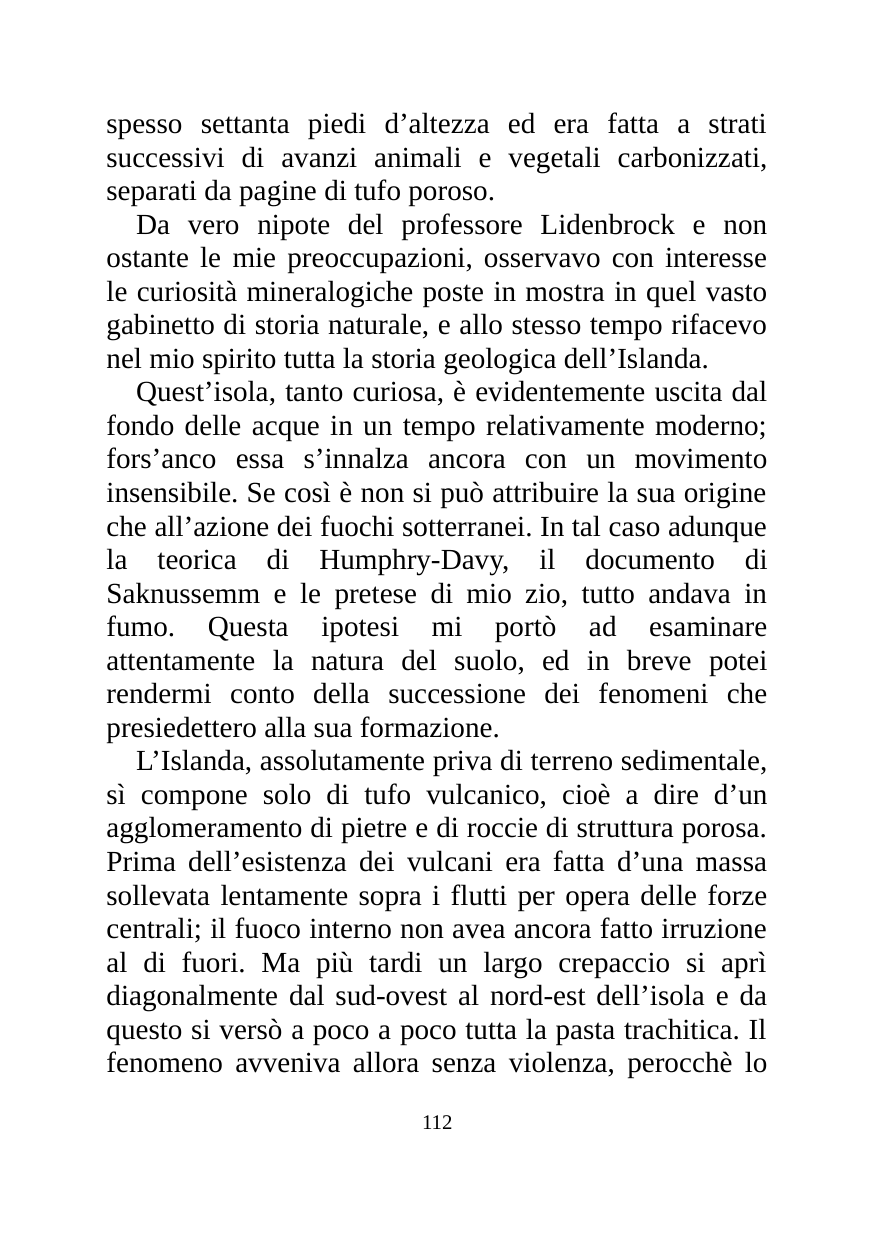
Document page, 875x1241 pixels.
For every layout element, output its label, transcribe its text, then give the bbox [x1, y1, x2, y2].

text L’Islanda, assolutamente priva di terreno sedimentale, sì compone solo di tufo vulcanico, cioè a dire d’un agglomeramento di pietre e di roccie di struttura porosa. Prima dell’esistenza dei vulcani era fatta d’una massa sollevata lentamente sopra i flutti per opera delle forze centrali; il fuoco interno non avea ancora fatto irruzione al di fuori. Ma più tardi un largo crepaccio si aprì diagonalmente dal sud-ovest al nord-est dell’isola e da questo si versò a poco a poco tutta la pasta trachitica. Il fenomeno avveniva allora senza violenza, perocchè lo [106, 743, 768, 1079]
text Quest’isola, tanto curiosa, è evidentemente uscita dal fondo delle acque in un tempo relativamente moderno; fors’anco essa s’innalza ancora con un movimento insensibile. Se così è non si può attribuire la sua origine che all’azione dei fuochi sotterranei. In tal caso adunque la teorica di Humphry-Davy, il documento di Saknussemm e le pretese di mio zio, tutto andava in fumo. Questa ipotesi mi portò ad esaminare attentamente la natura del suolo, ed in breve potei rendermi conto della successione dei fenomeni che presiedettero alla sua formazione. [106, 374, 768, 743]
text Da vero nipote del professore Lidenbrock e non ostante le mie preoccupazioni, osservavo con interesse le curiosità mineralogiche poste in mostra in quel vasto gabinetto di storia naturale, e allo stesso tempo rifacevo nel mio spirito tutta la storia geologica dell’Islanda. [106, 207, 768, 374]
text spesso settanta piedi d’altezza ed era fatta a strati successivi di avanzi animali e vegetali carbonizzati, separati da pagine di tufo poroso. [106, 106, 768, 207]
